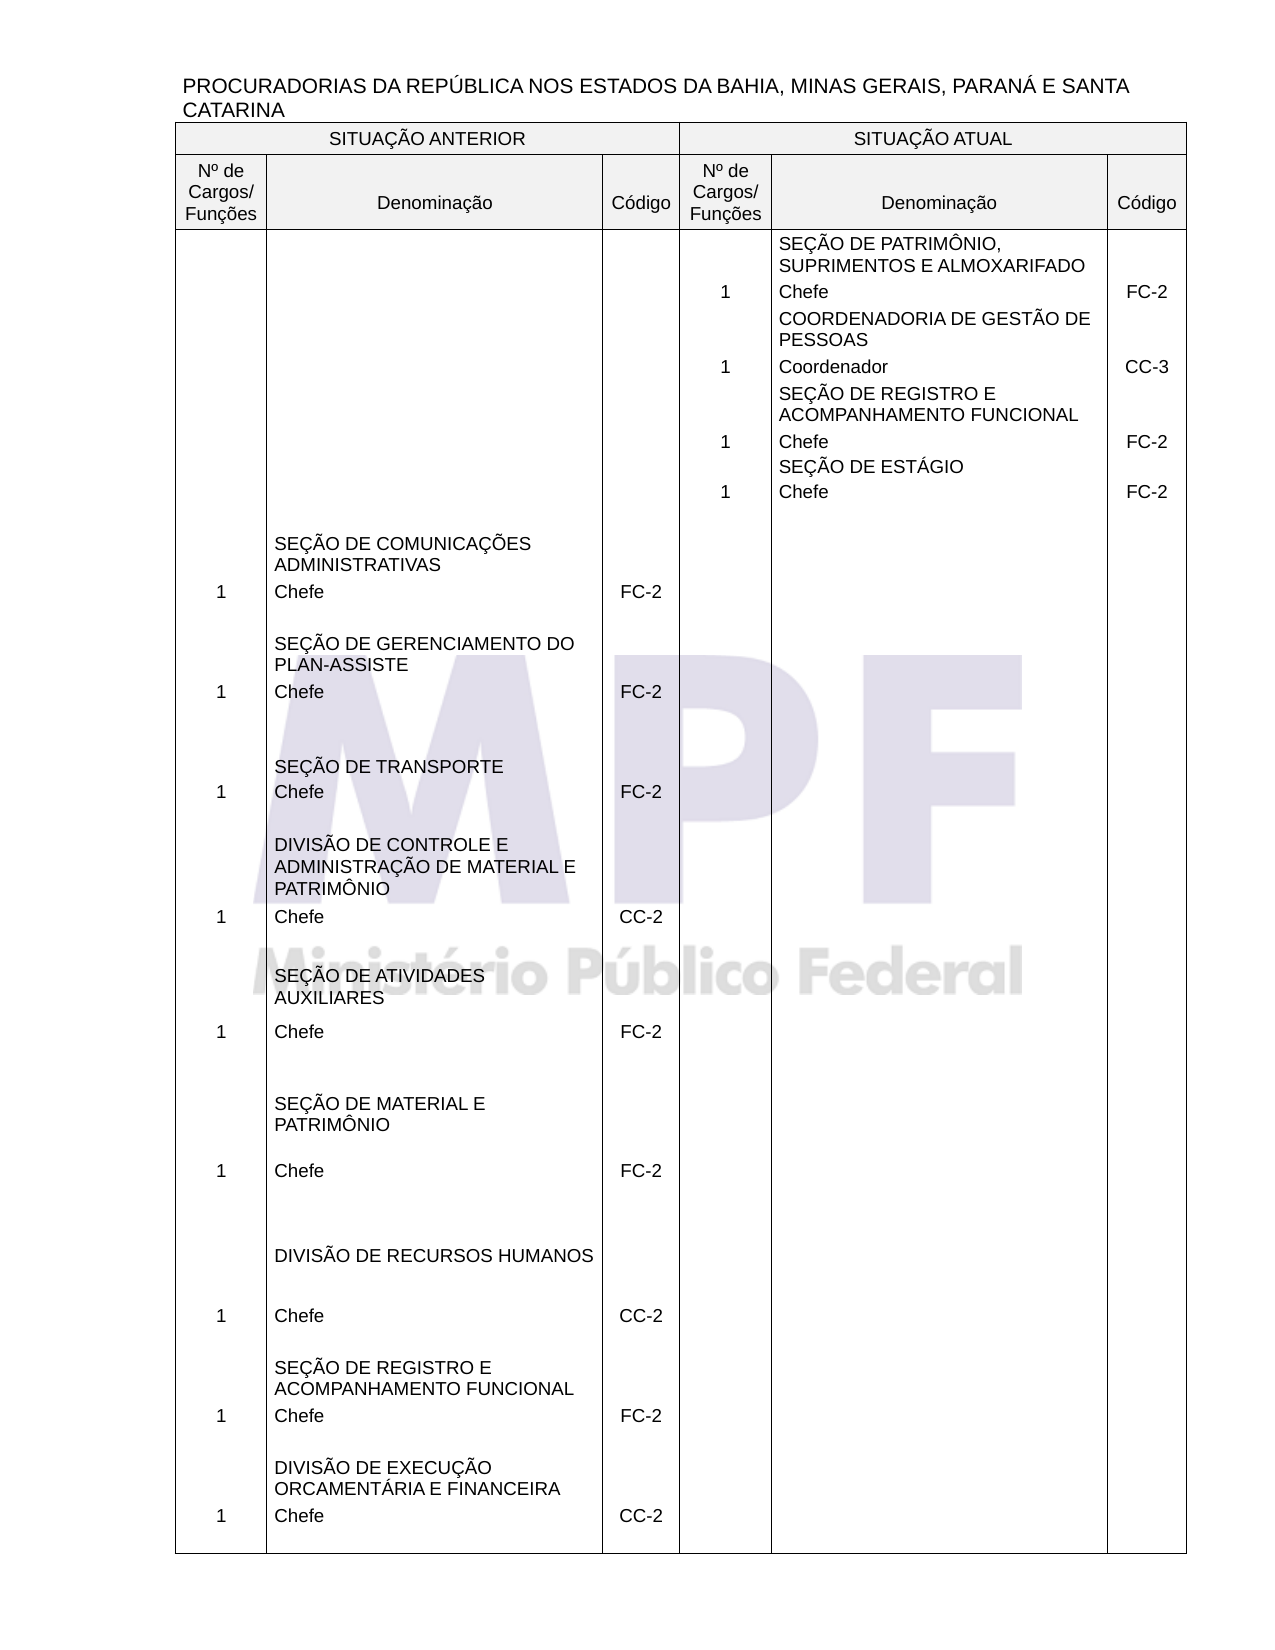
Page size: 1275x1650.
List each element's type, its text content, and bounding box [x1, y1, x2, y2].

table_cell [603, 829, 679, 904]
table_cell [1108, 1353, 1186, 1403]
table_cell Denominação [772, 155, 1107, 229]
table_cell [772, 1070, 1107, 1158]
table_cell [267, 729, 602, 754]
table_cell 1 [176, 904, 266, 929]
table_cell [1108, 1503, 1186, 1528]
table_cell [772, 504, 1107, 529]
table_cell SITUAÇÃO ATUAL [680, 123, 1186, 154]
table_cell [680, 1428, 771, 1453]
table_cell [176, 504, 266, 529]
table_cell FC-2 [603, 779, 679, 804]
table_cell [176, 479, 266, 504]
table_cell [772, 1158, 1107, 1183]
table_cell 1 [176, 1503, 266, 1528]
table_cell [176, 429, 266, 454]
table_cell [1108, 904, 1186, 929]
table_cell [772, 1045, 1107, 1069]
table_cell [176, 1328, 266, 1353]
table_cell [603, 1045, 679, 1069]
table_cell [267, 1328, 602, 1353]
table_cell Chefe [772, 279, 1107, 304]
table_cell [603, 429, 679, 454]
table_cell [772, 1503, 1107, 1528]
table_cell [772, 1183, 1107, 1208]
picture [680, 655, 771, 995]
table_cell [680, 929, 771, 954]
table_cell [1108, 929, 1186, 954]
table_cell [603, 354, 679, 379]
table_cell [267, 429, 602, 454]
table_cell [603, 629, 679, 679]
table_cell [1108, 1070, 1186, 1158]
table_cell [1108, 829, 1186, 904]
table_cell Chefe [267, 1020, 602, 1044]
table_cell [772, 579, 1107, 604]
table_cell Chefe [267, 1503, 602, 1528]
table_cell [176, 704, 266, 729]
table_cell [1108, 379, 1186, 429]
table_cell [267, 704, 602, 729]
table_cell CC-2 [603, 904, 679, 929]
table_cell FC-2 [603, 1403, 679, 1428]
table_cell [680, 704, 771, 729]
table_cell DIVISÃO DE RECURSOS HUMANOS [267, 1208, 602, 1303]
table_cell 1 [176, 1403, 266, 1428]
table_cell [772, 604, 1107, 629]
table_cell [772, 779, 1107, 804]
table_cell [1108, 454, 1186, 479]
table_cell SEÇÃO DE REGISTRO E ACOMPANHAMENTO FUNCIONAL [772, 379, 1107, 429]
table_cell [680, 804, 771, 829]
table_cell [267, 1045, 602, 1069]
table_cell [680, 304, 771, 354]
table_cell DIVISÃO DE CONTROLE E ADMINISTRAÇÃO DE MATERIAL E PATRIMÔNIO [267, 829, 602, 904]
table_cell [176, 1453, 266, 1503]
table_cell [1108, 779, 1186, 804]
table_cell [680, 529, 771, 579]
table_cell Chefe [267, 779, 602, 804]
table_cell 1 [176, 1020, 266, 1044]
table_cell [267, 479, 602, 504]
table_cell [267, 1183, 602, 1208]
table_cell [680, 1453, 771, 1503]
table_cell [603, 929, 679, 954]
table_cell SEÇÃO DE ESTÁGIO [772, 454, 1107, 479]
table_cell FC-2 [1108, 479, 1186, 504]
table_cell [680, 629, 771, 679]
table_cell [680, 1528, 771, 1553]
table_cell [176, 1208, 266, 1303]
table_cell [772, 1303, 1107, 1328]
table_cell SEÇÃO DE ATIVIDADES AUXILIARES [267, 954, 602, 1019]
table_cell [176, 729, 266, 754]
table_cell Nº de Cargos/ Funções [680, 155, 771, 229]
table_cell SEÇÃO DE MATERIAL E PATRIMÔNIO [267, 1070, 602, 1158]
table_cell 1 [680, 479, 771, 504]
table_cell SEÇÃO DE TRANSPORTE [267, 754, 602, 779]
table_cell [603, 754, 679, 779]
table_cell [603, 604, 679, 629]
table_cell [267, 504, 602, 529]
table_cell [603, 504, 679, 529]
table_cell [603, 1208, 679, 1303]
table_cell [176, 1183, 266, 1208]
table_cell [603, 1070, 679, 1158]
table_cell [267, 604, 602, 629]
table_cell [603, 1453, 679, 1503]
table_cell [680, 1208, 771, 1303]
table_cell [772, 804, 1107, 829]
table_cell [1108, 304, 1186, 354]
picture [267, 655, 602, 995]
table_cell DIVISÃO DE EXECUÇÃO ORCAMENTÁRIA E FINANCEIRA [267, 1453, 602, 1503]
table_cell [603, 729, 679, 754]
table_cell [772, 729, 1107, 754]
table_cell [680, 829, 771, 904]
table_cell [1108, 504, 1186, 529]
table_cell [1108, 1208, 1186, 1303]
table_cell [772, 529, 1107, 579]
table_cell FC-2 [603, 579, 679, 604]
table_header PROCURADORIAS DA REPÚBLICA NOS ESTADOS DA BAHIA, MINAS GERAIS, PARANÁ E SANTA CATARINA [175, 74, 1187, 122]
table_cell [1108, 1453, 1186, 1503]
table_cell [772, 1428, 1107, 1453]
table_cell Chefe [267, 679, 602, 704]
table_cell [267, 230, 602, 279]
table_cell [772, 1403, 1107, 1428]
table_cell [176, 1528, 266, 1553]
table_cell [176, 629, 266, 679]
table_cell [267, 1428, 602, 1453]
table_cell [1108, 629, 1186, 679]
table_cell [176, 954, 266, 1019]
table_cell [680, 754, 771, 779]
table_cell [1108, 754, 1186, 779]
table_cell [603, 1428, 679, 1453]
table_cell 1 [680, 354, 771, 379]
table_cell FC-2 [1108, 429, 1186, 454]
table_cell [1108, 704, 1186, 729]
table_cell [680, 504, 771, 529]
table_cell 1 [176, 1303, 266, 1328]
table_cell [1108, 1020, 1186, 1044]
table_cell [176, 829, 266, 904]
table_cell [603, 529, 679, 579]
table_cell [680, 679, 771, 704]
table_cell [1108, 954, 1186, 1019]
table_cell [680, 729, 771, 754]
table_cell Chefe [772, 429, 1107, 454]
table_cell Chefe [772, 479, 1107, 504]
picture [603, 655, 679, 995]
table_cell Denominação [267, 155, 602, 229]
table_cell [680, 1020, 771, 1044]
table_cell [680, 230, 771, 279]
table_cell [772, 904, 1107, 929]
table_cell CC-2 [603, 1503, 679, 1528]
table_cell [680, 379, 771, 429]
table_cell FC-2 [1108, 279, 1186, 304]
table_cell [772, 929, 1107, 954]
table_cell [603, 1353, 679, 1403]
table_cell Coordenador [772, 354, 1107, 379]
table_cell 1 [176, 1158, 266, 1183]
table_cell [1108, 529, 1186, 579]
table_cell [176, 1045, 266, 1069]
table_cell [176, 304, 266, 354]
table_cell [772, 1208, 1107, 1303]
table_cell CC-3 [1108, 354, 1186, 379]
table_cell [680, 1158, 771, 1183]
table_cell 1 [176, 679, 266, 704]
table_cell [1108, 1183, 1186, 1208]
table_cell [772, 704, 1107, 729]
table_cell [176, 1070, 266, 1158]
table_cell [772, 1353, 1107, 1403]
table_cell [603, 304, 679, 354]
table_cell [176, 529, 266, 579]
table_cell [1108, 679, 1186, 704]
table_cell Código [603, 155, 679, 229]
table_cell [680, 779, 771, 804]
table_cell [176, 279, 266, 304]
table_cell [680, 1353, 771, 1403]
table_cell [680, 954, 771, 1019]
table_cell SEÇÃO DE GERENCIAMENTO DO PLAN-ASSISTE [267, 629, 602, 679]
table_cell Nº de Cargos/ Funções [176, 155, 266, 229]
table_cell [680, 1070, 771, 1158]
table_cell [772, 829, 1107, 904]
table_cell [772, 954, 1107, 1019]
table_cell [267, 304, 602, 354]
table_cell [603, 704, 679, 729]
table_cell [603, 954, 679, 1019]
table_cell [1108, 1428, 1186, 1453]
table_cell [680, 579, 771, 604]
table_cell [267, 379, 602, 429]
table_cell Chefe [267, 1158, 602, 1183]
table_cell [176, 604, 266, 629]
table_cell [1108, 1328, 1186, 1353]
picture [772, 655, 1022, 995]
picture [253, 655, 266, 995]
table_cell [603, 479, 679, 504]
table_cell [680, 1503, 771, 1528]
table_cell [176, 354, 266, 379]
table_cell [267, 279, 602, 304]
table_cell [680, 1303, 771, 1328]
table_cell [1108, 804, 1186, 829]
table_cell [176, 230, 266, 279]
table_cell [1108, 1158, 1186, 1183]
table_cell FC-2 [603, 1158, 679, 1183]
table_cell [680, 604, 771, 629]
table_cell [772, 679, 1107, 704]
table_cell Chefe [267, 1403, 602, 1428]
table_cell [680, 1183, 771, 1208]
table_cell [772, 1528, 1107, 1553]
table_cell 1 [176, 779, 266, 804]
table_cell [1108, 1303, 1186, 1328]
table_cell [603, 1183, 679, 1208]
table_cell [680, 904, 771, 929]
table_cell 1 [176, 579, 266, 604]
table_cell [603, 230, 679, 279]
table_cell Chefe [267, 1303, 602, 1328]
table_cell [176, 929, 266, 954]
table_cell [603, 454, 679, 479]
table_cell [176, 804, 266, 829]
table_cell [176, 1428, 266, 1453]
table_cell [267, 354, 602, 379]
table_cell [772, 1328, 1107, 1353]
table_cell [267, 929, 602, 954]
table_cell [1108, 1403, 1186, 1428]
table_cell [772, 1453, 1107, 1503]
table_cell Código [1108, 155, 1186, 229]
table_cell SEÇÃO DE PATRIMÔNIO, SUPRIMENTOS E ALMOXARIFADO [772, 230, 1107, 279]
table_cell [267, 454, 602, 479]
table_cell [772, 1020, 1107, 1044]
table_cell [1108, 579, 1186, 604]
table_cell 1 [680, 429, 771, 454]
table_cell [603, 1528, 679, 1553]
table_cell [680, 1328, 771, 1353]
table_cell [680, 1403, 771, 1428]
table_cell [1108, 230, 1186, 279]
table_cell 1 [680, 279, 771, 304]
table_cell [176, 454, 266, 479]
table_cell [176, 379, 266, 429]
table_cell CC-2 [603, 1303, 679, 1328]
table_cell [603, 279, 679, 304]
table_cell FC-2 [603, 679, 679, 704]
table_cell SEÇÃO DE COMUNICAÇÕES ADMINISTRATIVAS [267, 529, 602, 579]
table_cell [1108, 604, 1186, 629]
table_cell [603, 804, 679, 829]
table_cell [1108, 1045, 1186, 1069]
table_cell Chefe [267, 904, 602, 929]
table_cell [1108, 729, 1186, 754]
table_cell FC-2 [603, 1020, 679, 1044]
table_cell [680, 454, 771, 479]
table_cell [267, 804, 602, 829]
table_cell [267, 1528, 602, 1553]
table_cell Chefe [267, 579, 602, 604]
table_cell [772, 629, 1107, 679]
table_cell [176, 1353, 266, 1403]
table_cell [772, 754, 1107, 779]
table_cell [603, 1328, 679, 1353]
table_cell [1108, 1528, 1186, 1553]
table_cell SITUAÇÃO ANTERIOR [176, 123, 679, 154]
table_cell COORDENADORIA DE GESTÃO DE PESSOAS [772, 304, 1107, 354]
table_cell SEÇÃO DE REGISTRO E ACOMPANHAMENTO FUNCIONAL [267, 1353, 602, 1403]
table_cell [603, 379, 679, 429]
table_cell [176, 754, 266, 779]
table_cell [680, 1045, 771, 1069]
